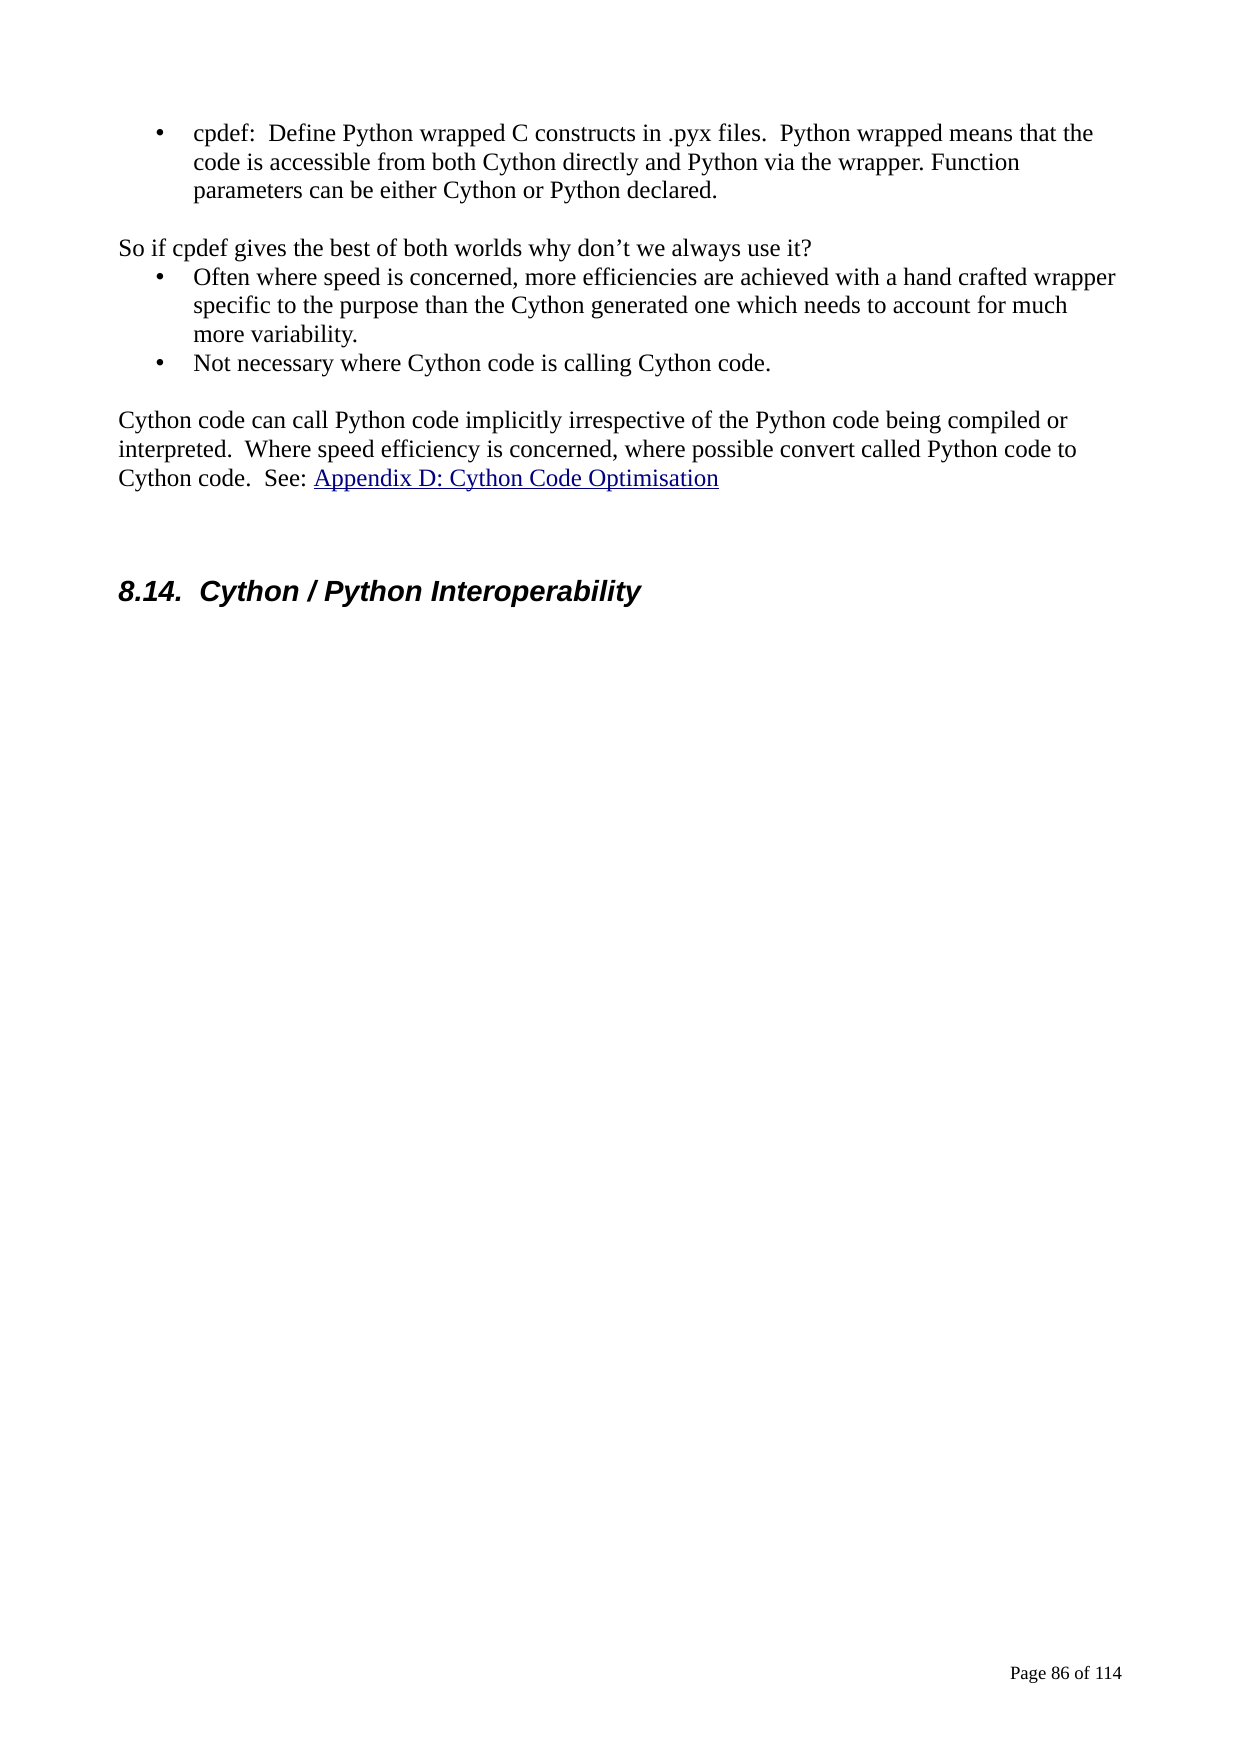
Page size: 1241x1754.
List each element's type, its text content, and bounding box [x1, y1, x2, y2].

text Cython code can call Python code implicitly irrespective of the Python code being compiled or interpreted. Where speed efficiency is concerned, where possible convert called Python code to Cython code. See: Appendix D: Cython Code Optimisation [118, 406, 1122, 492]
subtitle Cython / Python Interoperability [118, 574, 1122, 608]
list Often where speed is concerned, more efficiencies are achieved with a hand crafted wrapper specific to the purpose than the Cython generated one which needs to account for much more variability. [156, 262, 1122, 348]
list cpdef: Define Python wrapped C constructs in .pyx files. Python wrapped means that the code is accessible from both Cython directly and Python via the wrapper. Function parameters can be either Cython or Python declared. [156, 118, 1122, 204]
list Not necessary where Cython code is calling Cython code. [156, 348, 1122, 377]
text So if cpdef gives the best of both worlds why don’t we always use it? [118, 233, 1122, 262]
